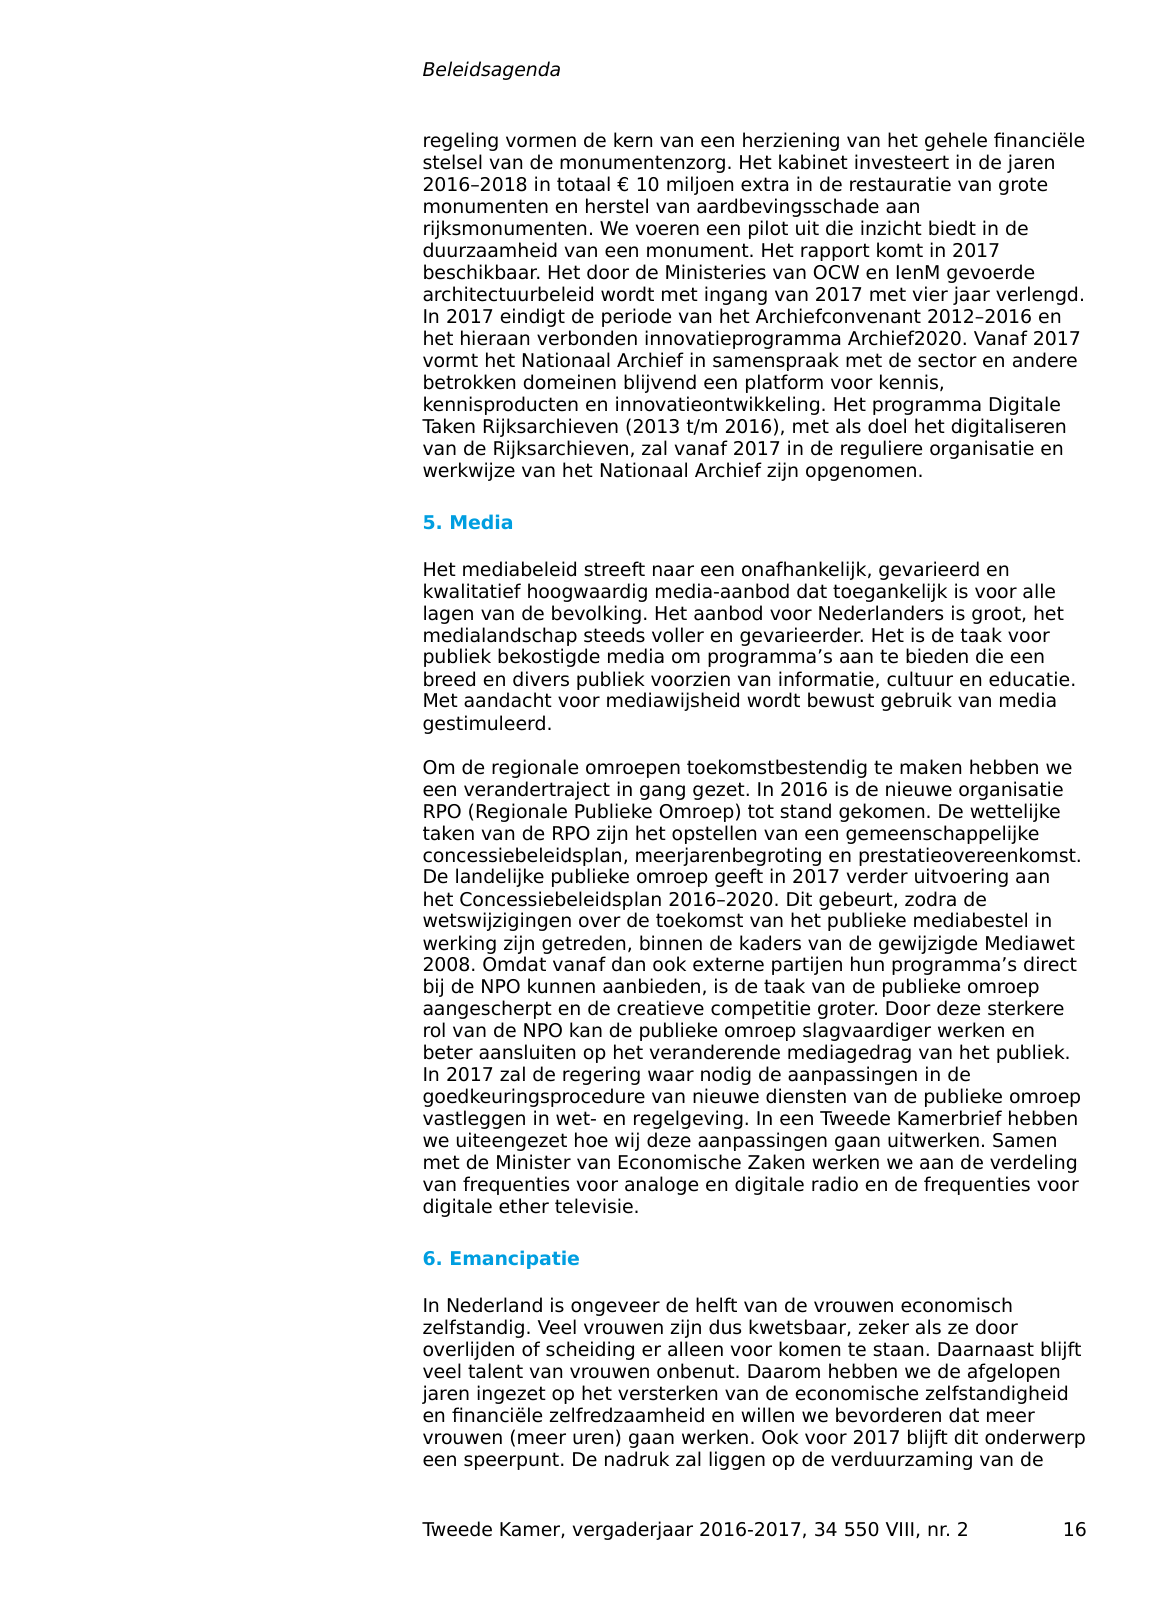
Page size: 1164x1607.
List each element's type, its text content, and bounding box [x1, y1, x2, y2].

subtitle 6. Emancipatie [422, 1248, 1087, 1270]
text regeling vormen de kern van een herziening van het gehele financiële stelsel van de monumentenzorg. Het kabinet investeert in de jaren 2016–2018 in totaal € 10 miljoen extra in de restauratie van grote monumenten en herstel van aardbevingsschade aan rijksmonumenten. We voeren een pilot uit die inzicht biedt in de duurzaamheid van een monument. Het rapport komt in 2017 beschikbaar. Het door de Ministeries van OCW en IenM gevoerde architectuurbeleid wordt met ingang van 2017 met vier jaar verlengd. In 2017 eindigt de periode van het Archiefconvenant 2012–2016 en het hieraan verbonden innovatieprogramma Archief2020. Vanaf 2017 vormt het Nationaal Archief in samenspraak met de sector en andere betrokken domeinen blijvend een platform voor kennis, kennisproducten en innovatieontwikkeling. Het programma Digitale Taken Rijksarchieven (2013 t/m 2016), met als doel het digitaliseren van de Rijksarchieven, zal vanaf 2017 in de reguliere organisatie en werkwijze van het Nationaal Archief zijn opgenomen. [422, 130, 1087, 482]
text Het mediabeleid streeft naar een onafhankelijk, gevarieerd en kwalitatief hoogwaardig media-aanbod dat toegankelijk is voor alle lagen van de bevolking. Het aanbod voor Nederlanders is groot, het medialandschap steeds voller en gevarieerder. Het is de taak voor publiek bekostigde media om programma’s aan te bieden die een breed en divers publiek voorzien van informatie, cultuur en educatie. Met aandacht voor mediawijsheid wordt bewust gebruik van media gestimuleerd. [422, 558, 1087, 734]
subtitle 5. Media [422, 512, 1087, 533]
text In Nederland is ongeveer de helft van de vrouwen economisch zelfstandig. Veel vrouwen zijn dus kwetsbaar, zeker als ze door overlijden of scheiding er alleen voor komen te staan. Daarnaast blijft veel talent van vrouwen onbenut. Daarom hebben we de afgelopen jaren ingezet op het versterken van de economische zelfstandigheid en financiële zelfredzaamheid en willen we bevorderen dat meer vrouwen (meer uren) gaan werken. Ook voor 2017 blijft dit onderwerp een speerpunt. De nadruk zal liggen op de verduurzaming van de [422, 1295, 1087, 1471]
text Om de regionale omroepen toekomstbestendig te maken hebben we een verandertraject in gang gezet. In 2016 is de nieuwe organisatie RPO (Regionale Publieke Omroep) tot stand gekomen. De wettelijke taken van de RPO zijn het opstellen van een gemeenschappelijke concessiebeleidsplan, meerjarenbegroting en prestatieovereenkomst. De landelijke publieke omroep geeft in 2017 verder uitvoering aan het Concessiebeleidsplan 2016–2020. Dit gebeurt, zodra de wetswijzigingen over de toekomst van het publieke mediabestel in werking zijn getreden, binnen de kaders van de gewijzigde Mediawet 2008. Omdat vanaf dan ook externe partijen hun programma’s direct bij de NPO kunnen aanbieden, is de taak van de publieke omroep aangescherpt en de creatieve competitie groter. Door deze sterkere rol van de NPO kan de publieke omroep slagvaardiger werken en beter aansluiten op het veranderende mediagedrag van het publiek. In 2017 zal de regering waar nodig de aanpassingen in de goedkeuringsprocedure van nieuwe diensten van de publieke omroep vastleggen in wet- en regelgeving. In een Tweede Kamerbrief hebben we uiteengezet hoe wij deze aanpassingen gaan uitwerken. Samen met de Minister van Economische Zaken werken we aan de verdeling van frequenties voor analoge en digitale radio en de frequenties voor digitale ether televisie. [422, 757, 1087, 1218]
